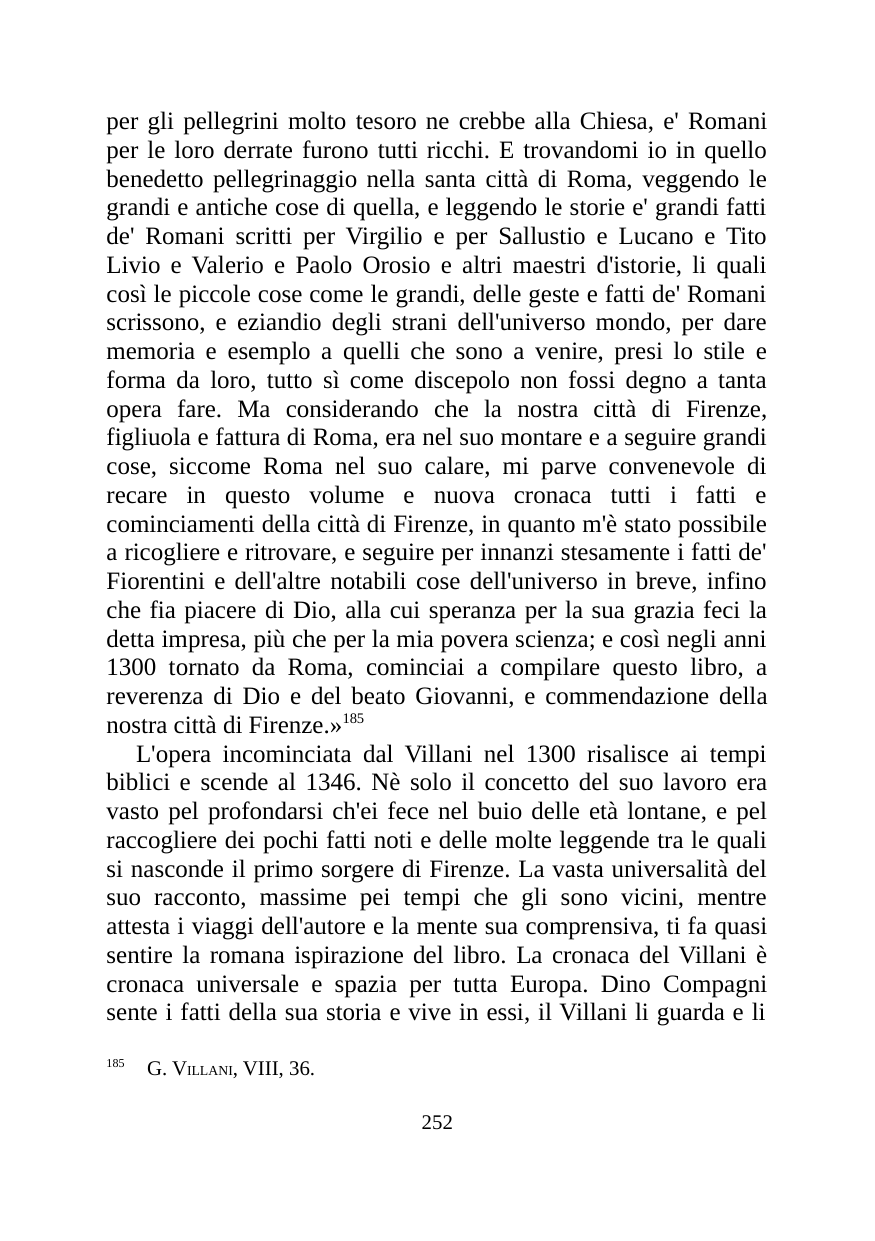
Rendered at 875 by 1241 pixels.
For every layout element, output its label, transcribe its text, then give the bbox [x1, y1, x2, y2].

text per gli pellegrini molto tesoro ne crebbe alla Chiesa, e' Romani per le loro derrate furono tutti ricchi. E trovandomi io in quello benedetto pellegrinaggio nella santa città di Roma, veggendo le grandi e antiche cose di quella, e leggendo le storie e' grandi fatti de' Romani scritti per Virgilio e per Sallustio e Lucano e Tito Livio e Valerio e Paolo Orosio e altri maestri d'istorie, li quali così le piccole cose come le grandi, delle geste e fatti de' Romani scrissono, e eziandio degli strani dell'universo mondo, per dare memoria e esemplo a quelli che sono a venire, presi lo stile e forma da loro, tutto sì come discepolo non fossi degno a tanta opera fare. Ma considerando che la nostra città di Firenze, figliuola e fattura di Roma, era nel suo montare e a seguire grandi cose, siccome Roma nel suo calare, mi parve convenevole di recare in questo volume e nuova cronaca tutti i fatti e cominciamenti della città di Firenze, in quanto m'è stato possibile a ricogliere e ritrovare, e seguire per innanzi stesamente i fatti de' Fiorentini e dell'altre notabili cose dell'universo in breve, infino che fia piacere di Dio, alla cui speranza per la sua grazia feci la detta impresa, più che per la mia povera scienza; e così negli anni 1300 tornato da Roma, cominciai a compilare questo libro, a reverenza di Dio e del beato Giovanni, e commendazione della nostra città di Firenze.» [106, 106, 768, 739]
text G. Villani, VIII, 36. [106, 1056, 768, 1080]
text L'opera incominciata dal Villani nel 1300 risalisce ai tempi biblici e scende al 1346. Nè solo il concetto del suo lavoro era vasto pel profondarsi ch'ei fece nel buio delle età lontane, e pel raccogliere dei pochi fatti noti e delle molte leggende tra le quali si nasconde il primo sorgere di Firenze. La vasta universalità del suo racconto, massime pei tempi che gli sono vicini, mentre attesta i viaggi dell'autore e la mente sua comprensiva, ti fa quasi sentire la romana ispirazione del libro. La cronaca del Villani è cronaca universale e spazia per tutta Europa. Dino Compagni sente i fatti della sua storia e vive in essi, il Villani li guarda e li [106, 739, 768, 1026]
